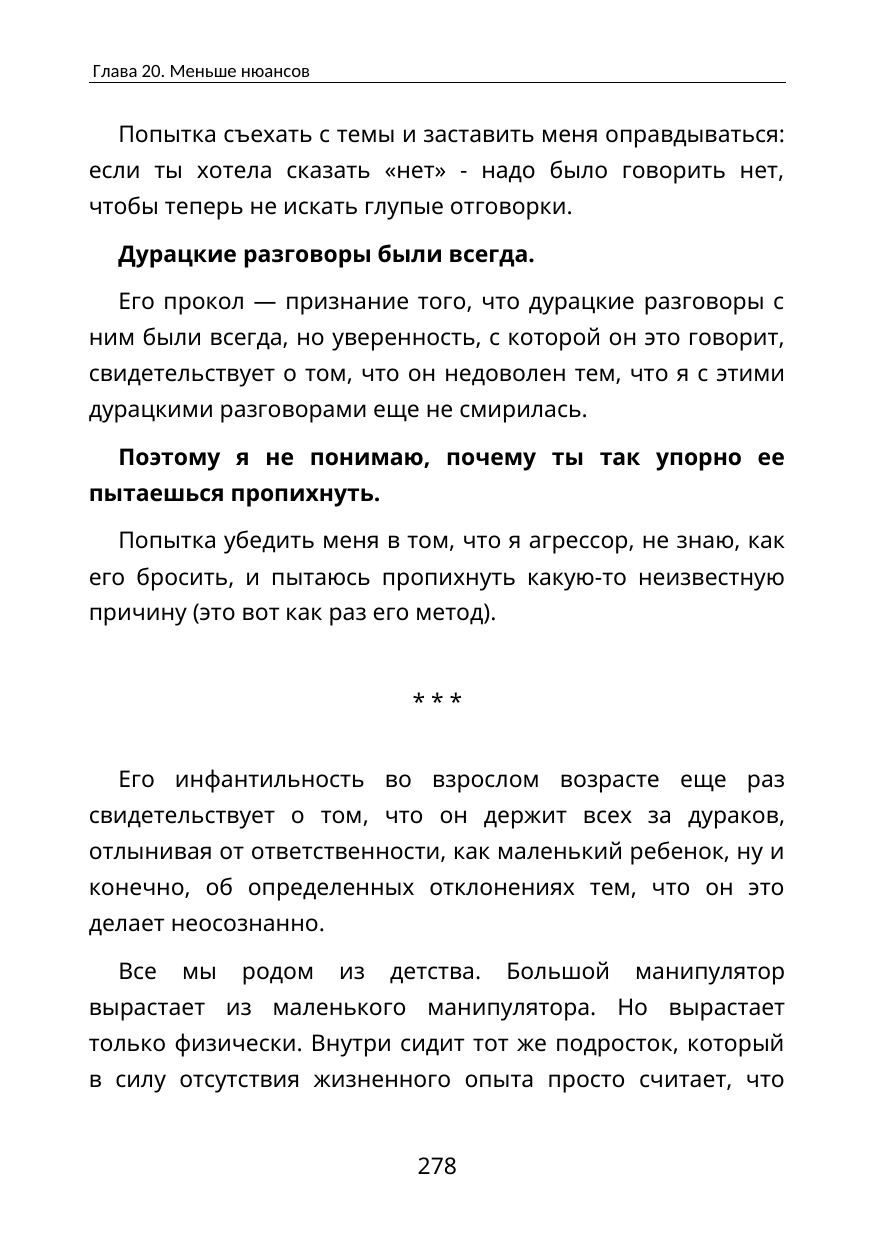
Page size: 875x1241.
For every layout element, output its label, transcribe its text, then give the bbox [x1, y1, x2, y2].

text Его прокол — признание того, что дурацкие разговоры с ним были всегда, но уверенность, с которой он это говорит, свидетельствует о том, что он недоволен тем, что я с этими дурацкими разговорами еще не смирилась. [88, 285, 786, 424]
text Все мы родом из детства. Большой манипулятор вырастает из маленького манипулятора. Но вырастает только физически. Внутри сидит тот же подросток, который в силу отсутствия жизненного опыта просто считает, что [88, 955, 786, 1094]
text Поэтому я не понимаю, почему ты так упорно ее пытаешься пропихнуть. [88, 441, 786, 508]
text Попытка убедить меня в том, что я агрессор, не знаю, как его бросить, и пытаюсь пропихнуть какую-то неизвестную причину (это вот как раз его метод). [88, 524, 786, 628]
subtitle * * * [88, 686, 786, 717]
text Его инфантильность во взрослом возрасте еще раз свидетельствует о том, что он держит всех за дураков, отлынивая от ответственности, как маленький ребенок, ну и конечно, об определенных отклонениях тем, что он это делает неосознанно. [88, 763, 786, 938]
text Дурацкие разговоры были всегда. [88, 238, 786, 269]
text Попытка съехать с темы и заставить меня оправдываться: если ты хотела сказать «нет» - надо было говорить нет, чтобы теперь не искать глупые отговорки. [88, 118, 786, 221]
